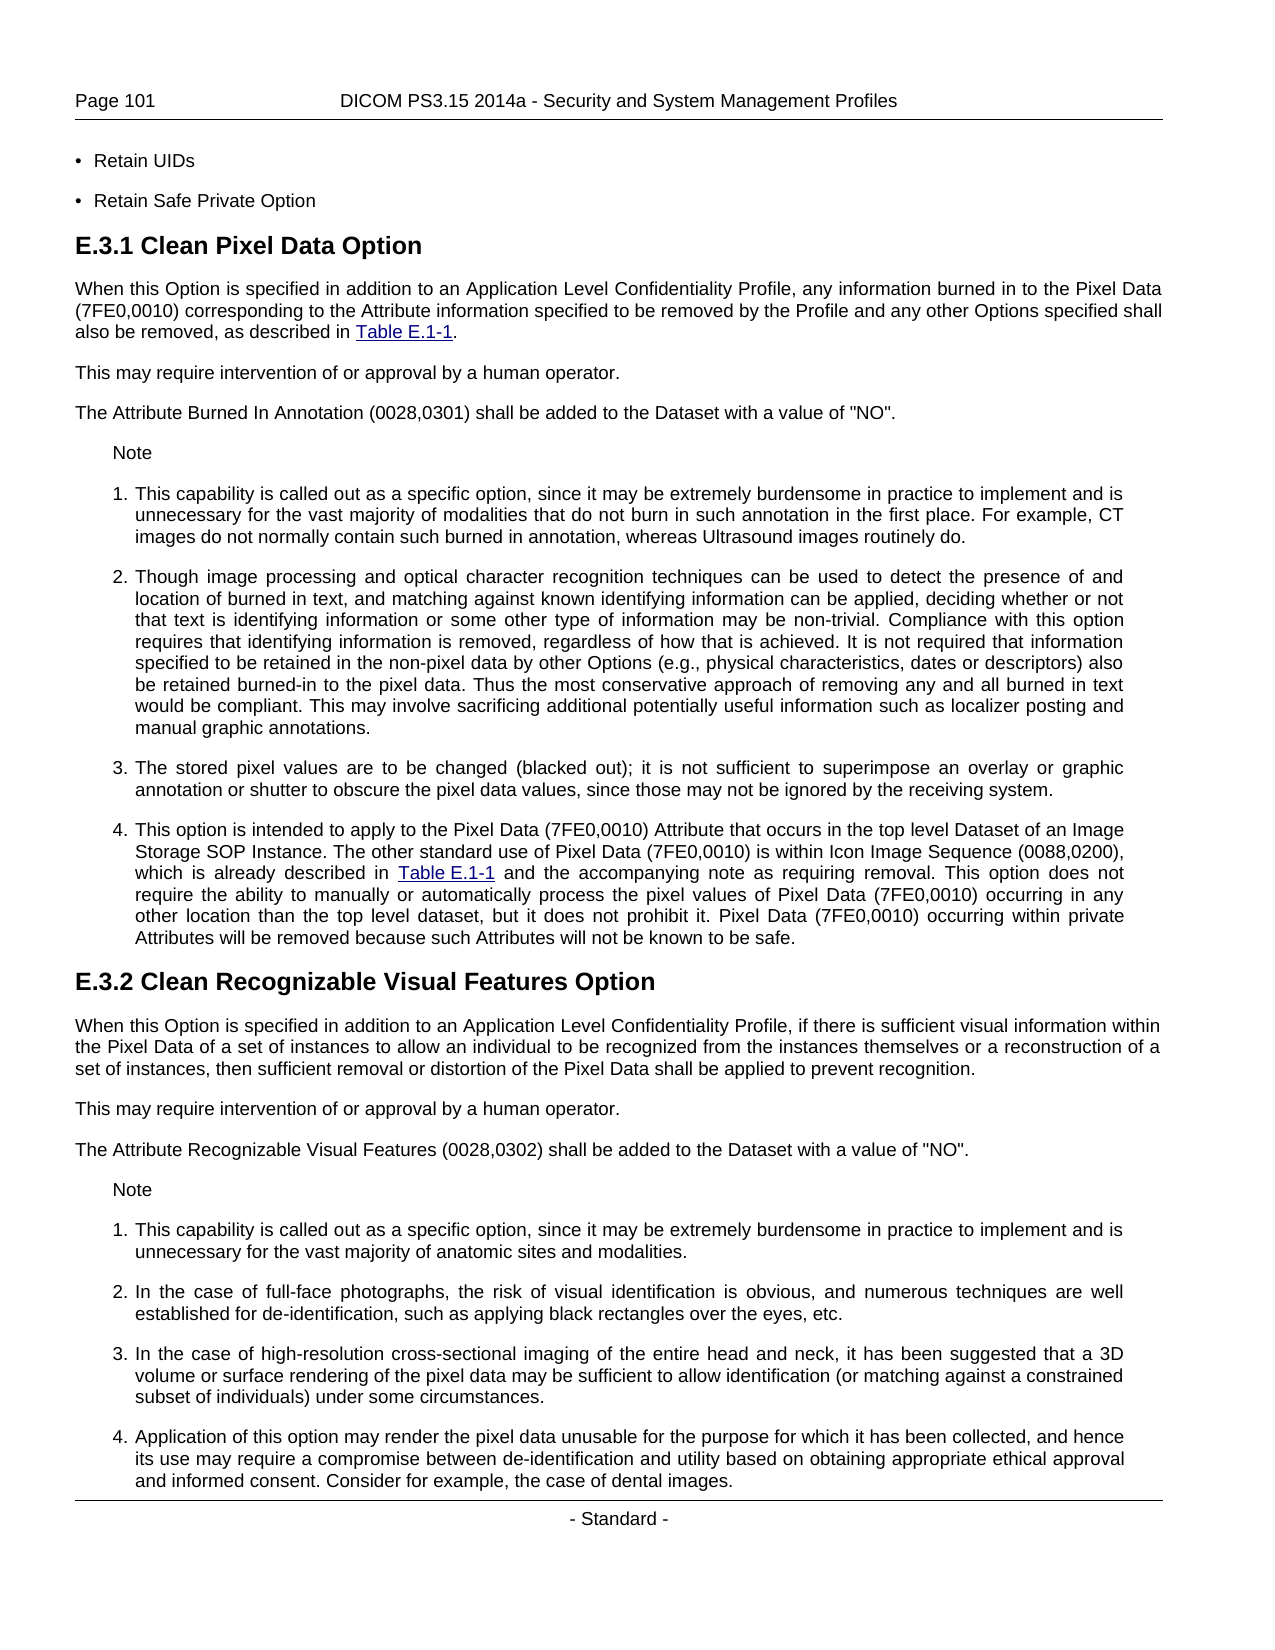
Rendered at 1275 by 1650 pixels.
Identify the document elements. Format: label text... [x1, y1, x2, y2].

list This option is intended to apply to the Pixel Data (7FE0,0010) Attribute that occurs in the top level Dataset of an Image Storage SOP Instance. The other standard use of Pixel Data (7FE0,0010) is within Icon Image Sequence (0088,0200), which is already described in Table E.1-1 and the accompanying note as requiring removal. This option does not require the ability to manually or automatically process the pixel values of Pixel Data (7FE0,0010) occurring in any other location than the top level dataset, but it does not prohibit it. Pixel Data (7FE0,0010) occurring within private Attributes will be removed because such Attributes will not be known to be safe. [112, 819, 1125, 948]
text Note [112, 1179, 1125, 1200]
text The Attribute Burned In Annotation (0028,0301) shall be added to the Dataset with a value of "NO". [75, 402, 1162, 423]
list This capability is called out as a specific option, since it may be extremely burdensome in practice to implement and is unnecessary for the vast majority of anatomic sites and modalities. [112, 1219, 1125, 1262]
list In the case of full-face photographs, the risk of visual identification is obvious, and numerous techniques are well established for de-identification, such as applying black rectangles over the eyes, etc. [112, 1281, 1125, 1324]
text When this Option is specified in addition to an Application Level Confidentiality Profile, any information burned in to the Pixel Data (7FE0,0010) corresponding to the Attribute information specified to be removed by the Profile and any other Options specified shall also be removed, as described in Table E.1-1. [75, 278, 1162, 343]
list This capability is called out as a specific option, since it may be extremely burdensome in practice to implement and is unnecessary for the vast majority of modalities that do not burn in such annotation in the first place. For example, CT images do not normally contain such burned in annotation, whereas Ultrasound images routinely do. [112, 482, 1125, 547]
text When this Option is specified in addition to an Application Level Confidentiality Profile, if there is sufficient visual information within the Pixel Data of a set of instances to allow an individual to be recognized from the instances themselves or a reconstruction of a set of instances, then sufficient removal or distortion of the Pixel Data shall be applied to prevent recognition. [75, 1015, 1162, 1079]
list Though image processing and optical character recognition techniques can be used to detect the presence of and location of burned in text, and matching against known identifying information can be applied, deciding whether or not that text is identifying information or some other type of information may be non-trivial. Compliance with this option requires that identifying information is removed, regardless of how that is achieved. It is not required that information specified to be retained in the non-pixel data by other Options (e.g., physical characteristics, dates or descriptors) also be retained burned-in to the pixel data. Thus the most conservative approach of removing any and all burned in text would be compliant. This may involve sacrificing additional potentially useful information such as localizer posting and manual graphic annotations. [112, 566, 1125, 738]
list Retain UIDs [75, 150, 1162, 172]
list Retain Safe Private Option [75, 190, 1162, 212]
list Application of this option may render the pixel data unusable for the purpose for which it has been collected, and hence its use may require a compromise between de-identification and utility based on obtaining appropriate ethical approval and informed consent. Consider for example, the case of dental images. [112, 1426, 1125, 1491]
text This may require intervention of or approval by a human operator. [75, 362, 1162, 383]
list The stored pixel values are to be changed (blacked out); it is not sufficient to superimpose an overlay or graphic annotation or shutter to obscure the pixel data values, since those may not be ignored by the receiving system. [112, 757, 1125, 800]
text E.3.2 Clean Recognizable Visual Features Option [75, 967, 1162, 996]
text This may require intervention of or approval by a human operator. [75, 1098, 1162, 1120]
text The Attribute Recognizable Visual Features (0028,0302) shall be added to the Dataset with a value of "NO". [75, 1138, 1162, 1160]
text E.3.1 Clean Pixel Data Option [75, 231, 1162, 259]
list In the case of high-resolution cross-sectional imaging of the entire head and neck, it has been suggested that a 3D volume or surface rendering of the pixel data may be sufficient to allow identification (or matching against a constrained subset of individuals) under some circumstances. [112, 1343, 1125, 1407]
text Note [112, 442, 1125, 464]
